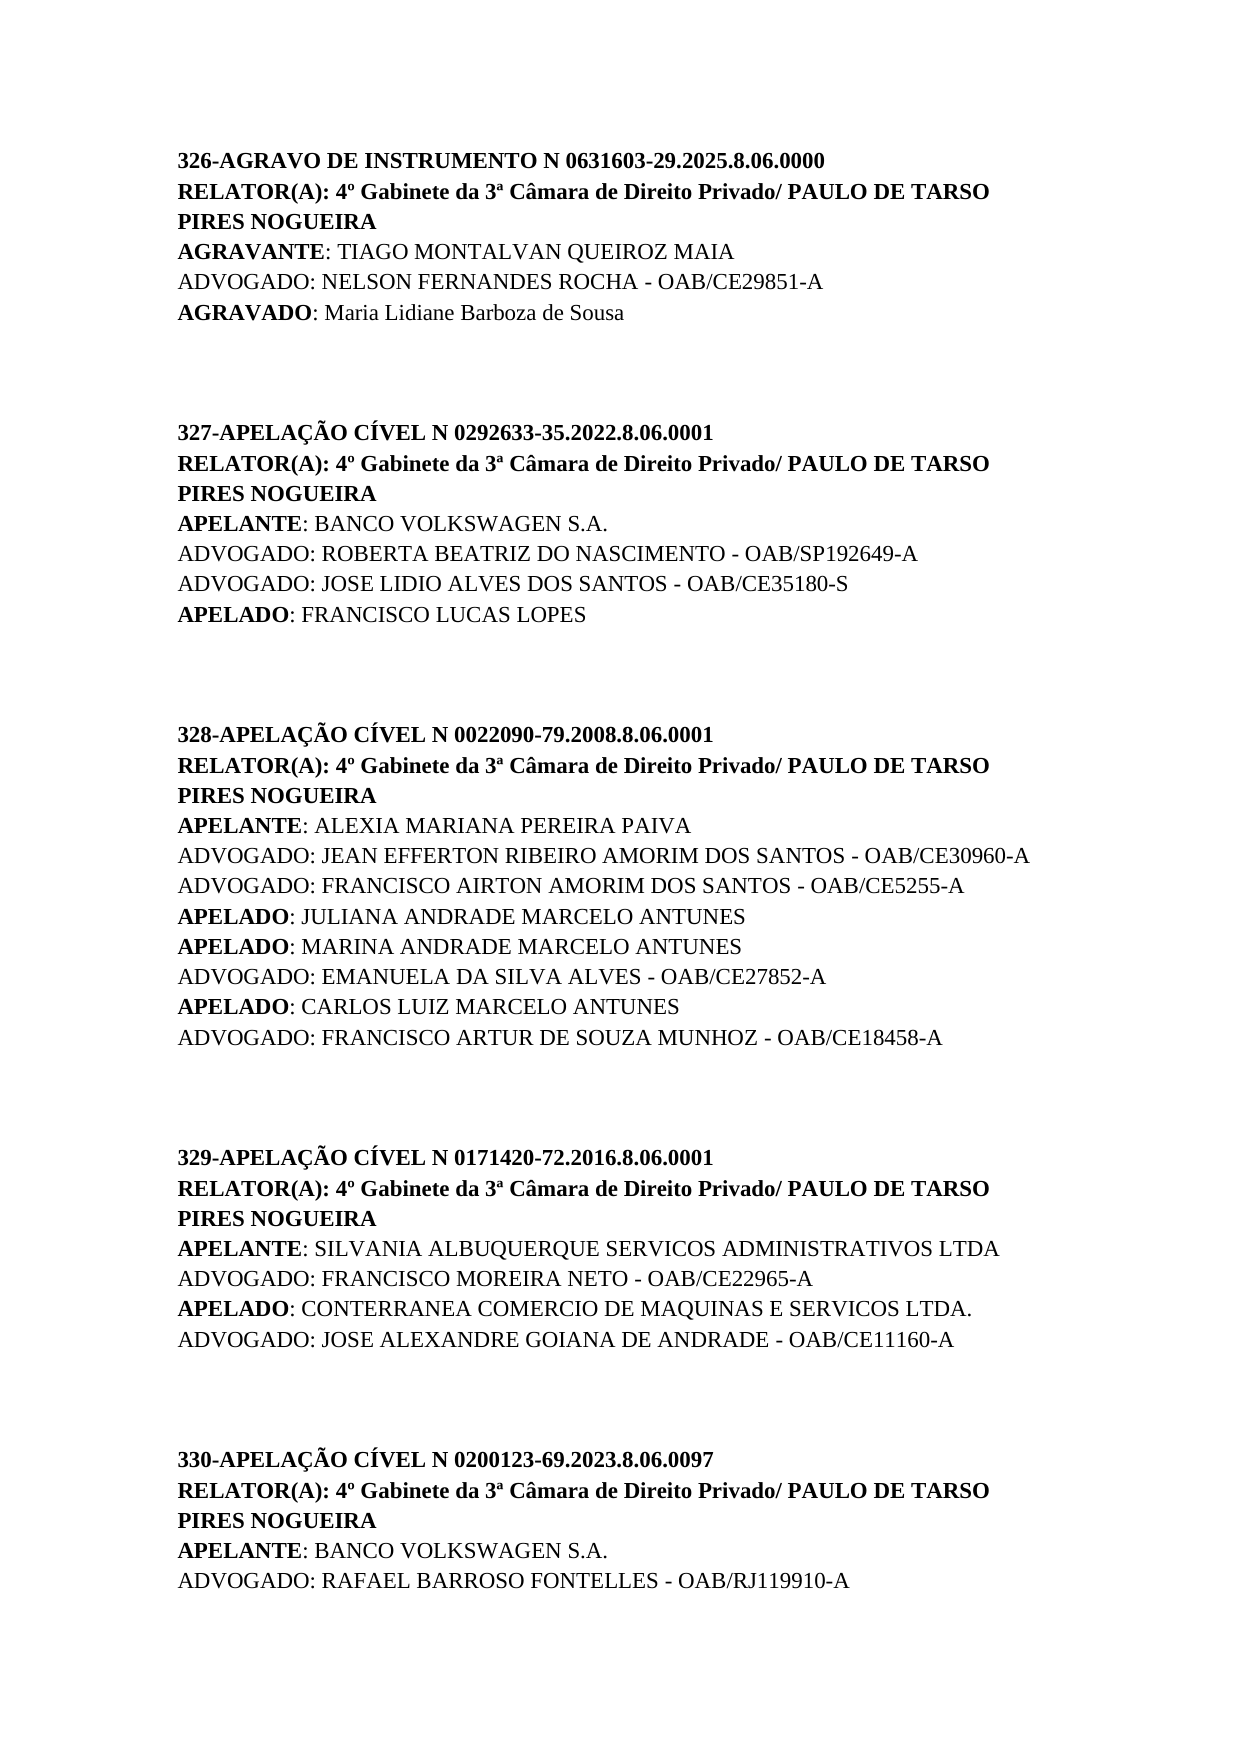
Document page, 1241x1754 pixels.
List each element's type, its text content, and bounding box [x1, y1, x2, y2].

text 326-AGRAVO DE INSTRUMENTO N 0631603-29.2025.8.06.0000 RELATOR(A): 4º Gabinete da 3ª Câmara de Direito Privado/ PAULO DE TARSO PIRES NOGUEIRA AGRAVANTE: TIAGO MONTALVAN QUEIROZ MAIA ADVOGADO: NELSON FERNANDES ROCHA - OAB/CE29851-A AGRAVADO: Maria Lidiane Barboza de Sousa 327-APELAÇÃO CÍVEL N 0292633-35.2022.8.06.0001 RELATOR(A): 4º Gabinete da 3ª Câmara de Direito Privado/ PAULO DE TARSO PIRES NOGUEIRA APELANTE: BANCO VOLKSWAGEN S.A. ADVOGADO: ROBERTA BEATRIZ DO NASCIMENTO - OAB/SP192649-A ADVOGADO: JOSE LIDIO ALVES DOS SANTOS - OAB/CE35180-S APELADO: FRANCISCO LUCAS LOPES 328-APELAÇÃO CÍVEL N 0022090-79.2008.8.06.0001 RELATOR(A): 4º Gabinete da 3ª Câmara de Direito Privado/ PAULO DE TARSO PIRES NOGUEIRA APELANTE: ALEXIA MARIANA PEREIRA PAIVA ADVOGADO: JEAN EFFERTON RIBEIRO AMORIM DOS SANTOS - OAB/CE30960-A ADVOGADO: FRANCISCO AIRTON AMORIM DOS SANTOS - OAB/CE5255-A APELADO: JULIANA ANDRADE MARCELO ANTUNES APELADO: MARINA ANDRADE MARCELO ANTUNES ADVOGADO: EMANUELA DA SILVA ALVES - OAB/CE27852-A APELADO: CARLOS LUIZ MARCELO ANTUNES ADVOGADO: FRANCISCO ARTUR DE SOUZA MUNHOZ - OAB/CE18458-A 329-APELAÇÃO CÍVEL N 0171420-72.2016.8.06.0001 RELATOR(A): 4º Gabinete da 3ª Câmara de Direito Privado/ PAULO DE TARSO PIRES NOGUEIRA APELANTE: SILVANIA ALBUQUERQUE SERVICOS ADMINISTRATIVOS LTDA ADVOGADO: FRANCISCO MOREIRA NETO - OAB/CE22965-A APELADO: CONTERRANEA COMERCIO DE MAQUINAS E SERVICOS LTDA. ADVOGADO: JOSE ALEXANDRE GOIANA DE ANDRADE - OAB/CE11160-A 330-APELAÇÃO CÍVEL N 0200123-69.2023.8.06.0097 RELATOR(A): 4º Gabinete da 3ª Câmara de Direito Privado/ PAULO DE TARSO PIRES NOGUEIRA APELANTE: BANCO VOLKSWAGEN S.A. ADVOGADO: RAFAEL BARROSO FONTELLES - OAB/RJ119910-A [177, 148, 1063, 1594]
